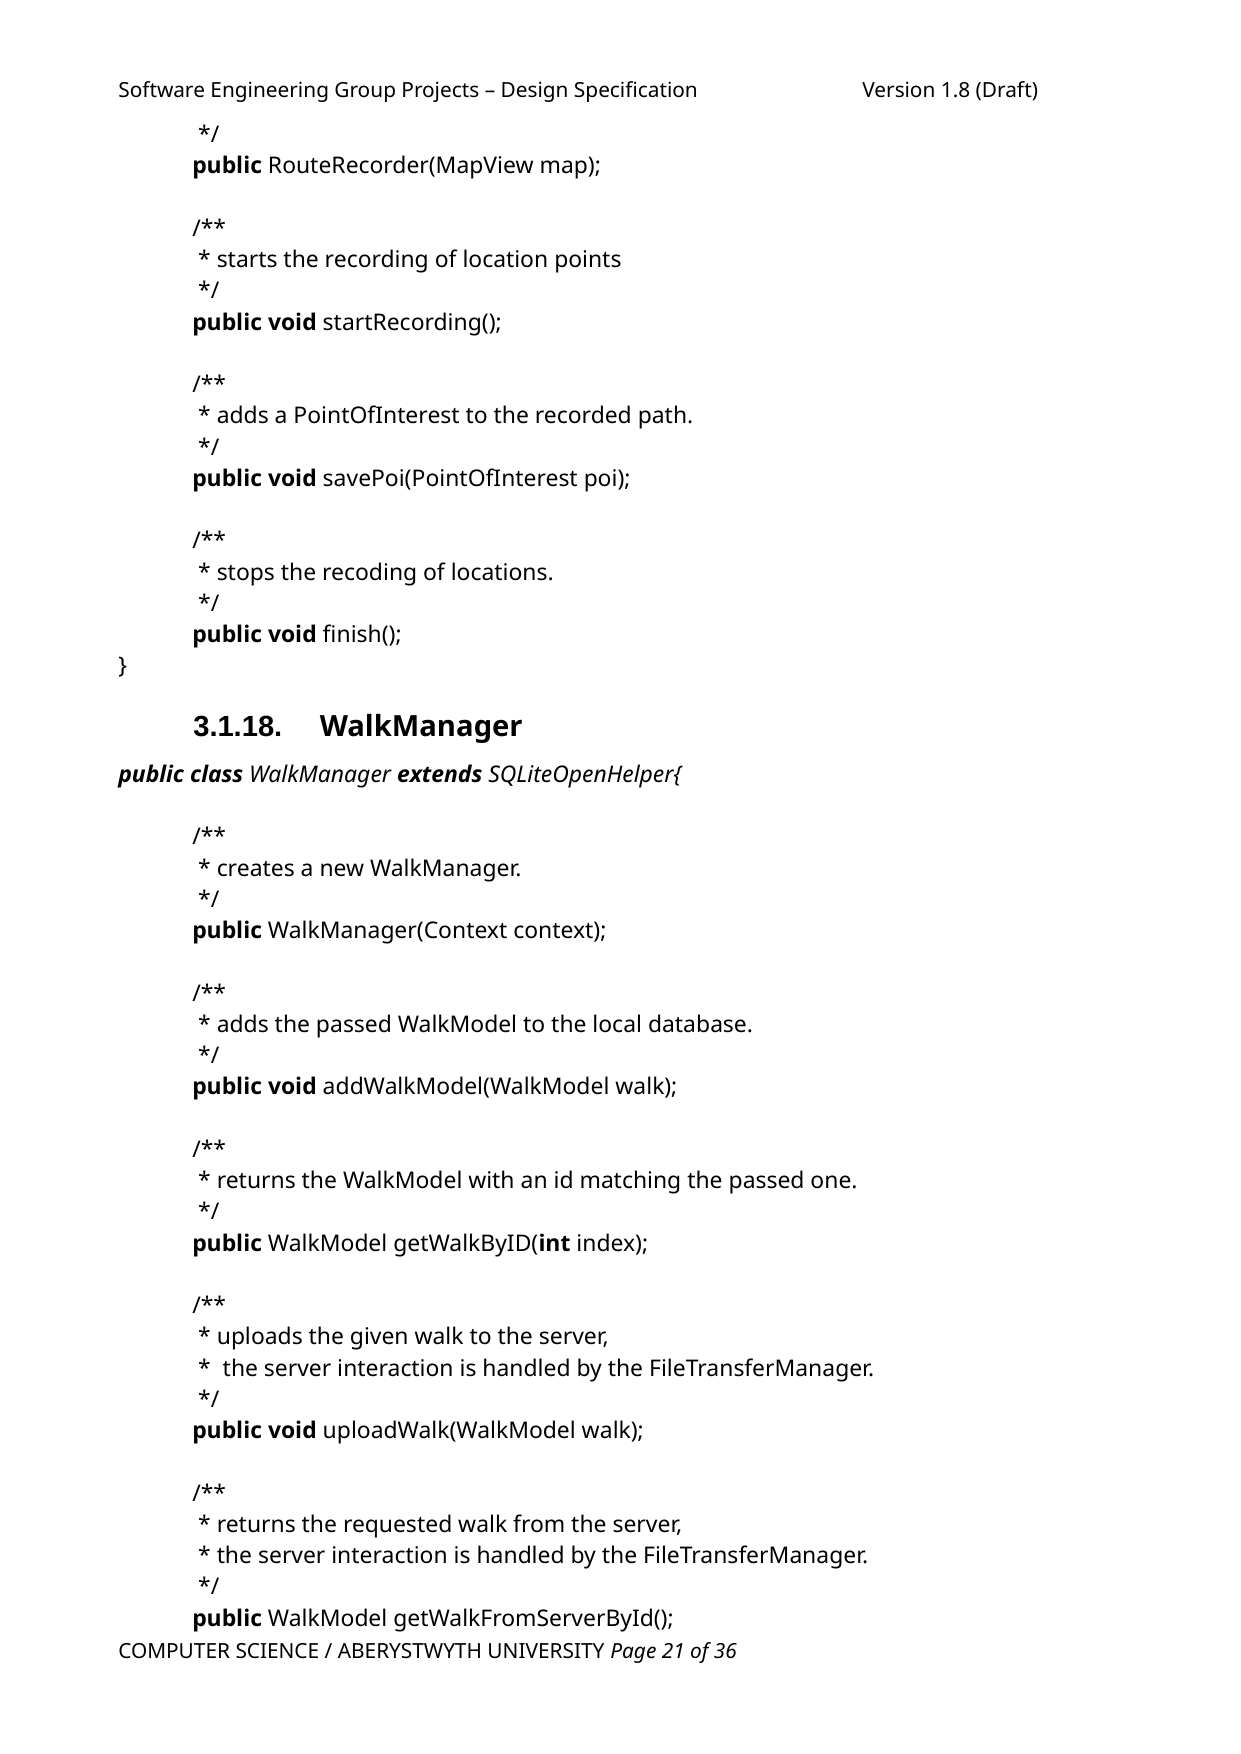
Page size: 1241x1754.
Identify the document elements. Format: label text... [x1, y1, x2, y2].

text /** [118, 1133, 1122, 1164]
text * returns the WalkModel with an id matching the passed one. [118, 1164, 1122, 1195]
text */ [118, 1570, 1122, 1602]
text */ [118, 1195, 1122, 1227]
text public void savePoi(PointOfInterest poi); [118, 462, 1122, 493]
text /** [118, 820, 1122, 852]
text public void finish(); [118, 618, 1122, 649]
text public RouteRecorder(MapView map); [118, 149, 1122, 181]
text */ [118, 587, 1122, 618]
text /** [118, 524, 1122, 556]
text */ [118, 1383, 1122, 1414]
text */ [118, 118, 1122, 149]
text public WalkModel getWalkFromServerById(); [118, 1602, 1122, 1633]
text */ [118, 1039, 1122, 1070]
text * starts the recording of location points [118, 243, 1122, 274]
text public WalkModel getWalkByID(int index); [118, 1227, 1122, 1258]
text * uploads the given walk to the server, [118, 1320, 1122, 1352]
text * adds the passed WalkModel to the local database. [118, 1008, 1122, 1039]
text * creates a new WalkManager. [118, 852, 1122, 883]
text public void uploadWalk(WalkModel walk); [118, 1414, 1122, 1445]
text */ [118, 431, 1122, 462]
text * stops the recoding of locations. [118, 556, 1122, 587]
text public WalkManager(Context context); [118, 914, 1122, 945]
text public class WalkManager extends SQLiteOpenHelper{ [118, 758, 1122, 789]
text /** [118, 1477, 1122, 1508]
subtitle WalkManager [193, 706, 1122, 745]
text * returns the requested walk from the server, [118, 1508, 1122, 1539]
text } [118, 649, 1122, 681]
text * the server interaction is handled by the FileTransferManager. [118, 1539, 1122, 1570]
text /** [118, 977, 1122, 1008]
text * the server interaction is handled by the FileTransferManager. [118, 1352, 1122, 1383]
text * adds a PointOfInterest to the recorded path. [118, 399, 1122, 431]
text public void startRecording(); [118, 306, 1122, 337]
text /** [118, 1289, 1122, 1320]
text /** [118, 212, 1122, 243]
text public void addWalkModel(WalkModel walk); [118, 1070, 1122, 1102]
text */ [118, 274, 1122, 306]
text /** [118, 368, 1122, 399]
text */ [118, 883, 1122, 914]
